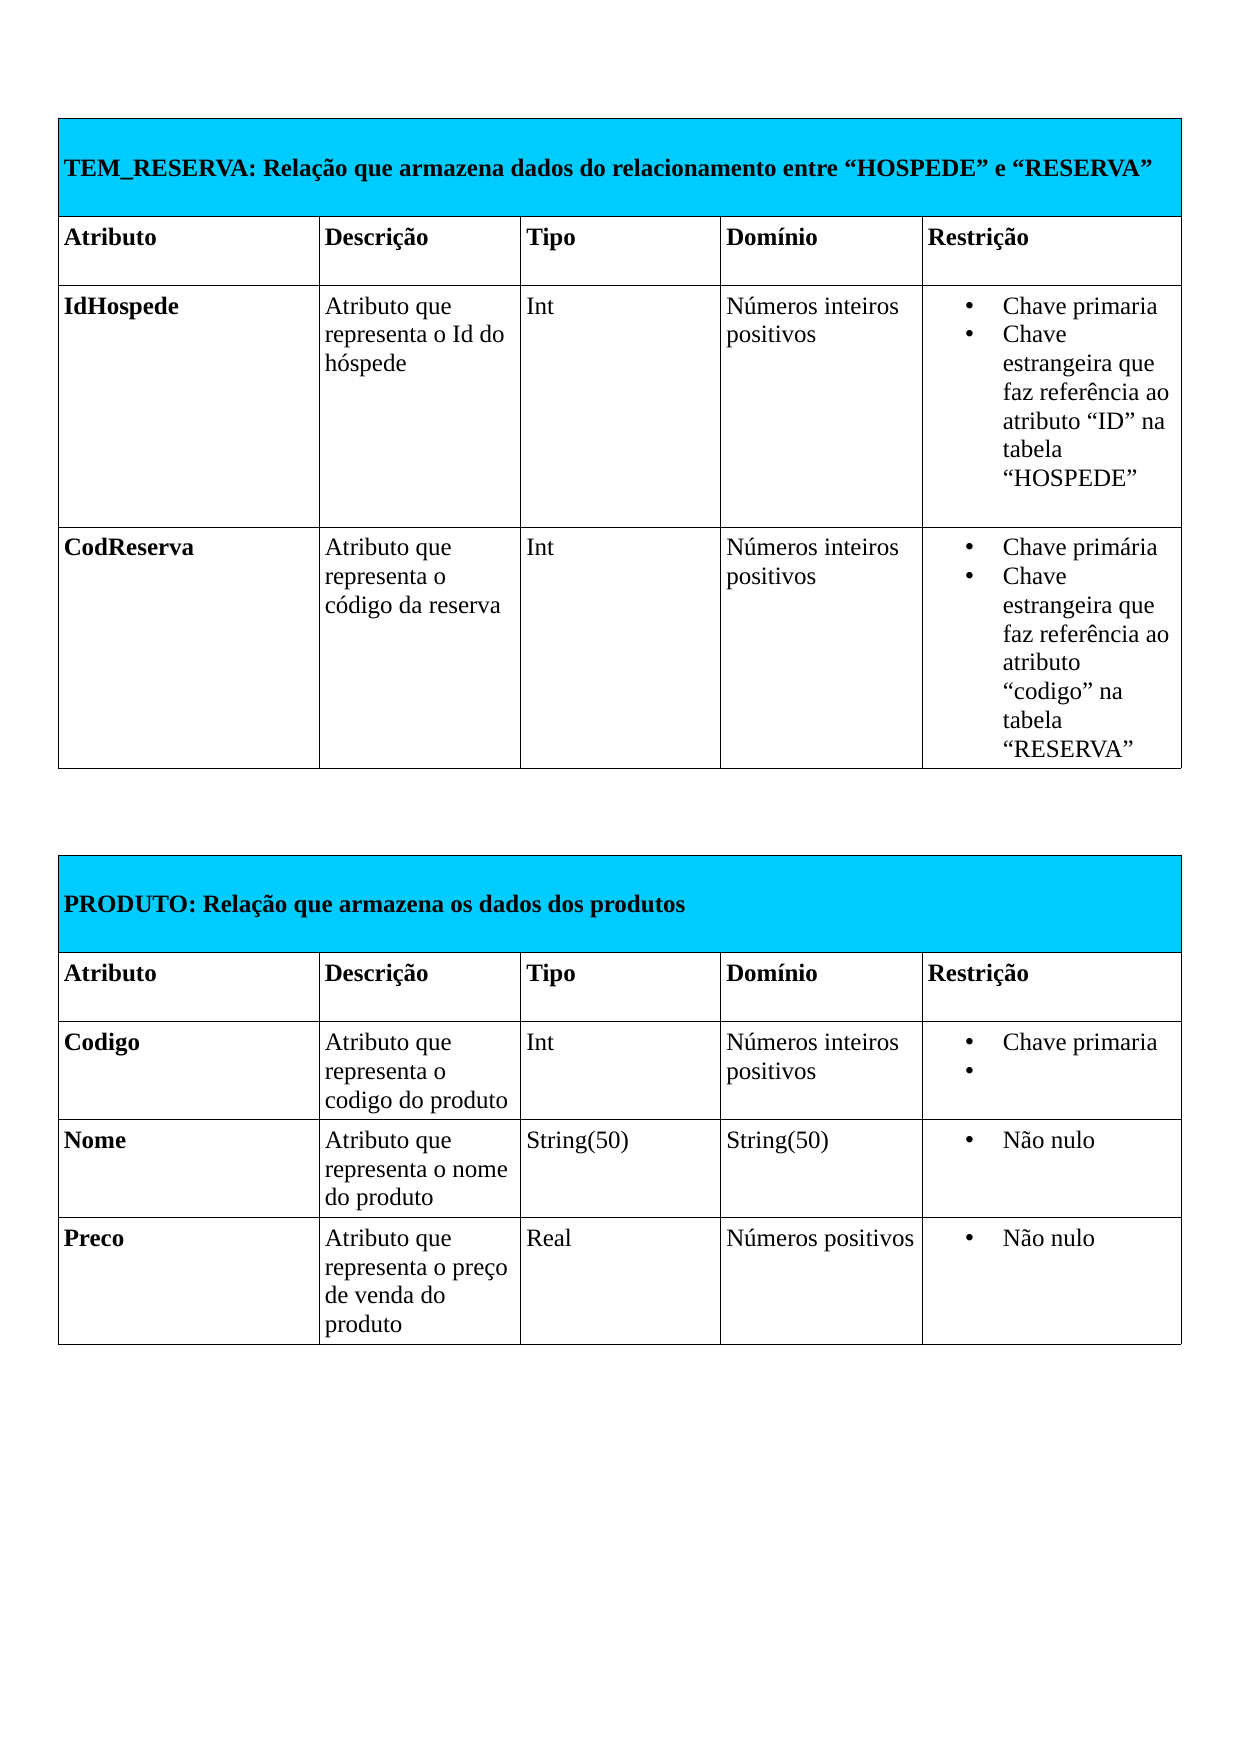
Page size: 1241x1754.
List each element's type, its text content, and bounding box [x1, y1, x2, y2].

table_cell Int [521, 286, 720, 527]
table_cell Não nulo [923, 1120, 1181, 1217]
table_cell Chave primaria Chave estrangeira que faz referência ao atributo “ID” na tabela “HOSPEDE” [923, 286, 1181, 527]
table_header TEM_RESERVA: Relação que armazena dados do relacionamento entre “HOSPEDE” e “RESERVA” [59, 119, 1181, 216]
table_cell Atributo [59, 217, 319, 285]
table_cell Números inteiros positivos [721, 528, 922, 768]
table_cell Restrição [923, 953, 1181, 1021]
table_cell Descrição [320, 217, 520, 285]
table_cell Descrição [320, 953, 520, 1021]
table_cell Não nulo [923, 1218, 1181, 1343]
table_cell IdHospede [59, 286, 319, 527]
table_header PRODUTO: Relação que armazena os dados dos produtos [59, 856, 1181, 952]
table_cell Tipo [521, 953, 720, 1021]
table_cell Restrição [923, 217, 1181, 285]
table_cell Atributo [59, 953, 319, 1021]
table_cell Chave primária Chave estrangeira que faz referência ao atributo “codigo” na tabela “RESERVA” [923, 528, 1181, 768]
table_cell CodReserva [59, 528, 319, 768]
table_cell Int [521, 528, 720, 768]
table_cell Atributo que representa o preço de venda do produto [320, 1218, 520, 1343]
table_cell Domínio [721, 217, 922, 285]
table_cell Chave primaria [923, 1022, 1181, 1119]
table_cell String(50) [721, 1120, 922, 1217]
table_cell Tipo [521, 217, 720, 285]
table_cell Domínio [721, 953, 922, 1021]
table_cell Números inteiros positivos [721, 1022, 922, 1119]
table_cell Nome [59, 1120, 319, 1217]
table_cell Atributo que representa o codigo do produto [320, 1022, 520, 1119]
table_cell String(50) [521, 1120, 720, 1217]
table_cell Atributo que representa o código da reserva [320, 528, 520, 768]
table_cell Codigo [59, 1022, 319, 1119]
table_cell Int [521, 1022, 720, 1119]
table_cell Atributo que representa o Id do hóspede [320, 286, 520, 527]
table_cell Números inteiros positivos [721, 286, 922, 527]
table_cell Números positivos [721, 1218, 922, 1343]
table_cell Atributo que representa o nome do produto [320, 1120, 520, 1217]
table_cell Preco [59, 1218, 319, 1343]
table_cell Real [521, 1218, 720, 1343]
